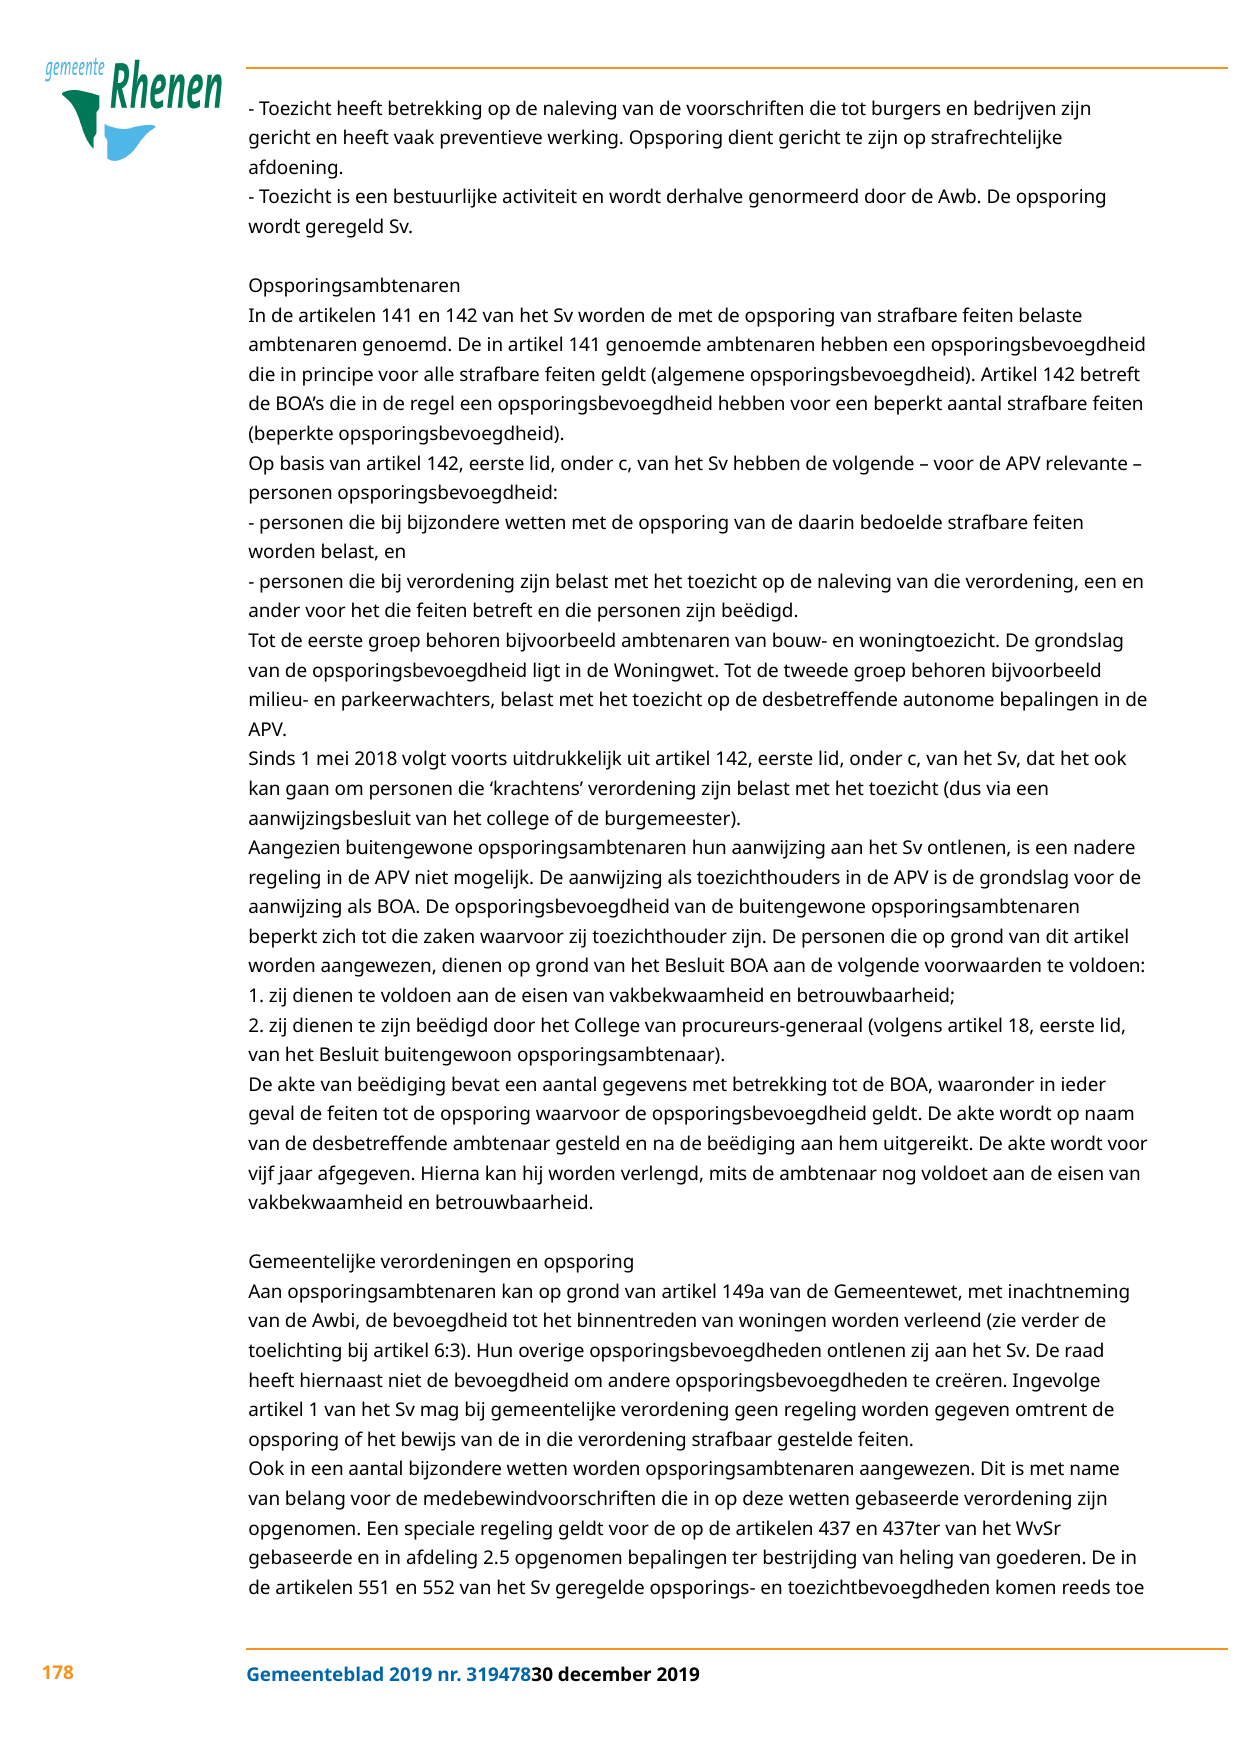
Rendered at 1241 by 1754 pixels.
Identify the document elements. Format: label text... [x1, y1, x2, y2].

picture [41, 47, 231, 172]
text 1. zij dienen te voldoen aan de eisen van vakbekwaamheid en betrouwbaarheid; [248, 982, 1152, 1008]
text - Toezicht heeft betrekking op de naleving van de voorschriften die tot burgers en bedrijven zijn gericht en heeft vaak preventieve werking. Opsporing dient gericht te zijn op strafrechtelijke afdoening. [248, 95, 1152, 180]
text Sinds 1 mei 2018 volgt voorts uitdrukkelijk uit artikel 142, eerste lid, onder c, van het Sv, dat het ook kan gaan om personen die ‘krachtens’ verordening zijn belast met het toezicht (dus via een aanwijzingsbesluit van het college of de burgemeester). [248, 746, 1152, 831]
text Opsporingsambtenaren [248, 272, 1152, 298]
text - personen die bij bijzondere wetten met de opsporing van de daarin bedoelde strafbare feiten worden belast, en [248, 509, 1152, 564]
text De akte van beëdiging bevat een aantal gegevens met betrekking tot de BOA, waaronder in ieder geval de feiten tot de opsporing waarvoor de opsporingsbevoegdheid geldt. De akte wordt op naam van de desbetreffende ambtenaar gesteld en na de beëdiging aan hem uitgereikt. De akte wordt voor vijf jaar afgegeven. Hierna kan hij worden verlengd, mits de ambtenaar nog voldoet aan de eisen van vakbekwaamheid en betrouwbaarheid. [248, 1071, 1152, 1215]
text Gemeentelijke verordeningen en opsporing [248, 1248, 1152, 1274]
text Aangezien buitengewone opsporingsambtenaren hun aanwijzing aan het Sv ontlenen, is een nadere regeling in de APV niet mogelijk. De aanwijzing als toezichthouders in de APV is de grondslag voor de aanwijzing als BOA. De opsporingsbevoegdheid van de buitengewone opsporingsambtenaren beperkt zich tot die zaken waarvoor zij toezichthouder zijn. De personen die op grond van dit artikel worden aangewezen, dienen op grond van het Besluit BOA aan de volgende voorwaarden te voldoen: [248, 834, 1152, 978]
text Ook in een aantal bijzondere wetten worden opsporingsambtenaren aangewezen. Dit is met name van belang voor de medebewindvoorschriften die in op deze wetten gebaseerde verordening zijn opgenomen. Een speciale regeling geldt voor de op de artikelen 437 en 437ter van het WvSr gebaseerde en in afdeling 2.5 opgenomen bepalingen ter bestrijding van heling van goederen. De in de artikelen 551 en 552 van het Sv geregelde opsporings- en toezichtbevoegdheden komen reeds toe [248, 1456, 1152, 1600]
text Aan opsporingsambtenaren kan op grond van artikel 149a van de Gemeentewet, met inachtneming van de Awbi, de bevoegdheid tot het binnentreden van woningen worden verleend (zie verder de toelichting bij artikel 6:3). Hun overige opsporingsbevoegdheden ontlenen zij aan het Sv. De raad heeft hiernaast niet de bevoegdheid om andere opsporingsbevoegdheden te creëren. Ingevolge artikel 1 van het Sv mag bij gemeentelijke verordening geen regeling worden gegeven omtrent de opsporing of het bewijs van de in die verordening strafbaar gestelde feiten. [248, 1278, 1152, 1452]
text Op basis van artikel 142, eerste lid, onder c, van het Sv hebben de volgende – voor de APV relevante – personen opsporingsbevoegdheid: [248, 450, 1152, 505]
text 2. zij dienen te zijn beëdigd door het College van procureurs-generaal (volgens artikel 18, eerste lid, van het Besluit buitengewoon opsporingsambtenaar). [248, 1012, 1152, 1067]
text - personen die bij verordening zijn belast met het toezicht op de naleving van die verordening, een en ander voor het die feiten betreft en die personen zijn beëdigd. [248, 568, 1152, 623]
text In de artikelen 141 en 142 van het Sv worden de met de opsporing van strafbare feiten belaste ambtenaren genoemd. De in artikel 141 genoemde ambtenaren hebben een opsporingsbevoegdheid die in principe voor alle strafbare feiten geldt (algemene opsporingsbevoegdheid). Artikel 142 betreft de BOA’s die in de regel een opsporingsbevoegdheid hebben voor een beperkt aantal strafbare feiten (beperkte opsporingsbevoegdheid). [248, 302, 1152, 446]
text - Toezicht is een bestuurlijke activiteit en wordt derhalve genormeerd door de Awb. De opsporing wordt geregeld Sv. [248, 183, 1152, 239]
text Tot de eerste groep behoren bijvoorbeeld ambtenaren van bouw- en woningtoezicht. De grondslag van de opsporingsbevoegdheid ligt in de Woningwet. Tot de tweede groep behoren bijvoorbeeld milieu- en parkeerwachters, belast met het toezicht op de desbetreffende autonome bepalingen in de APV. [248, 627, 1152, 742]
